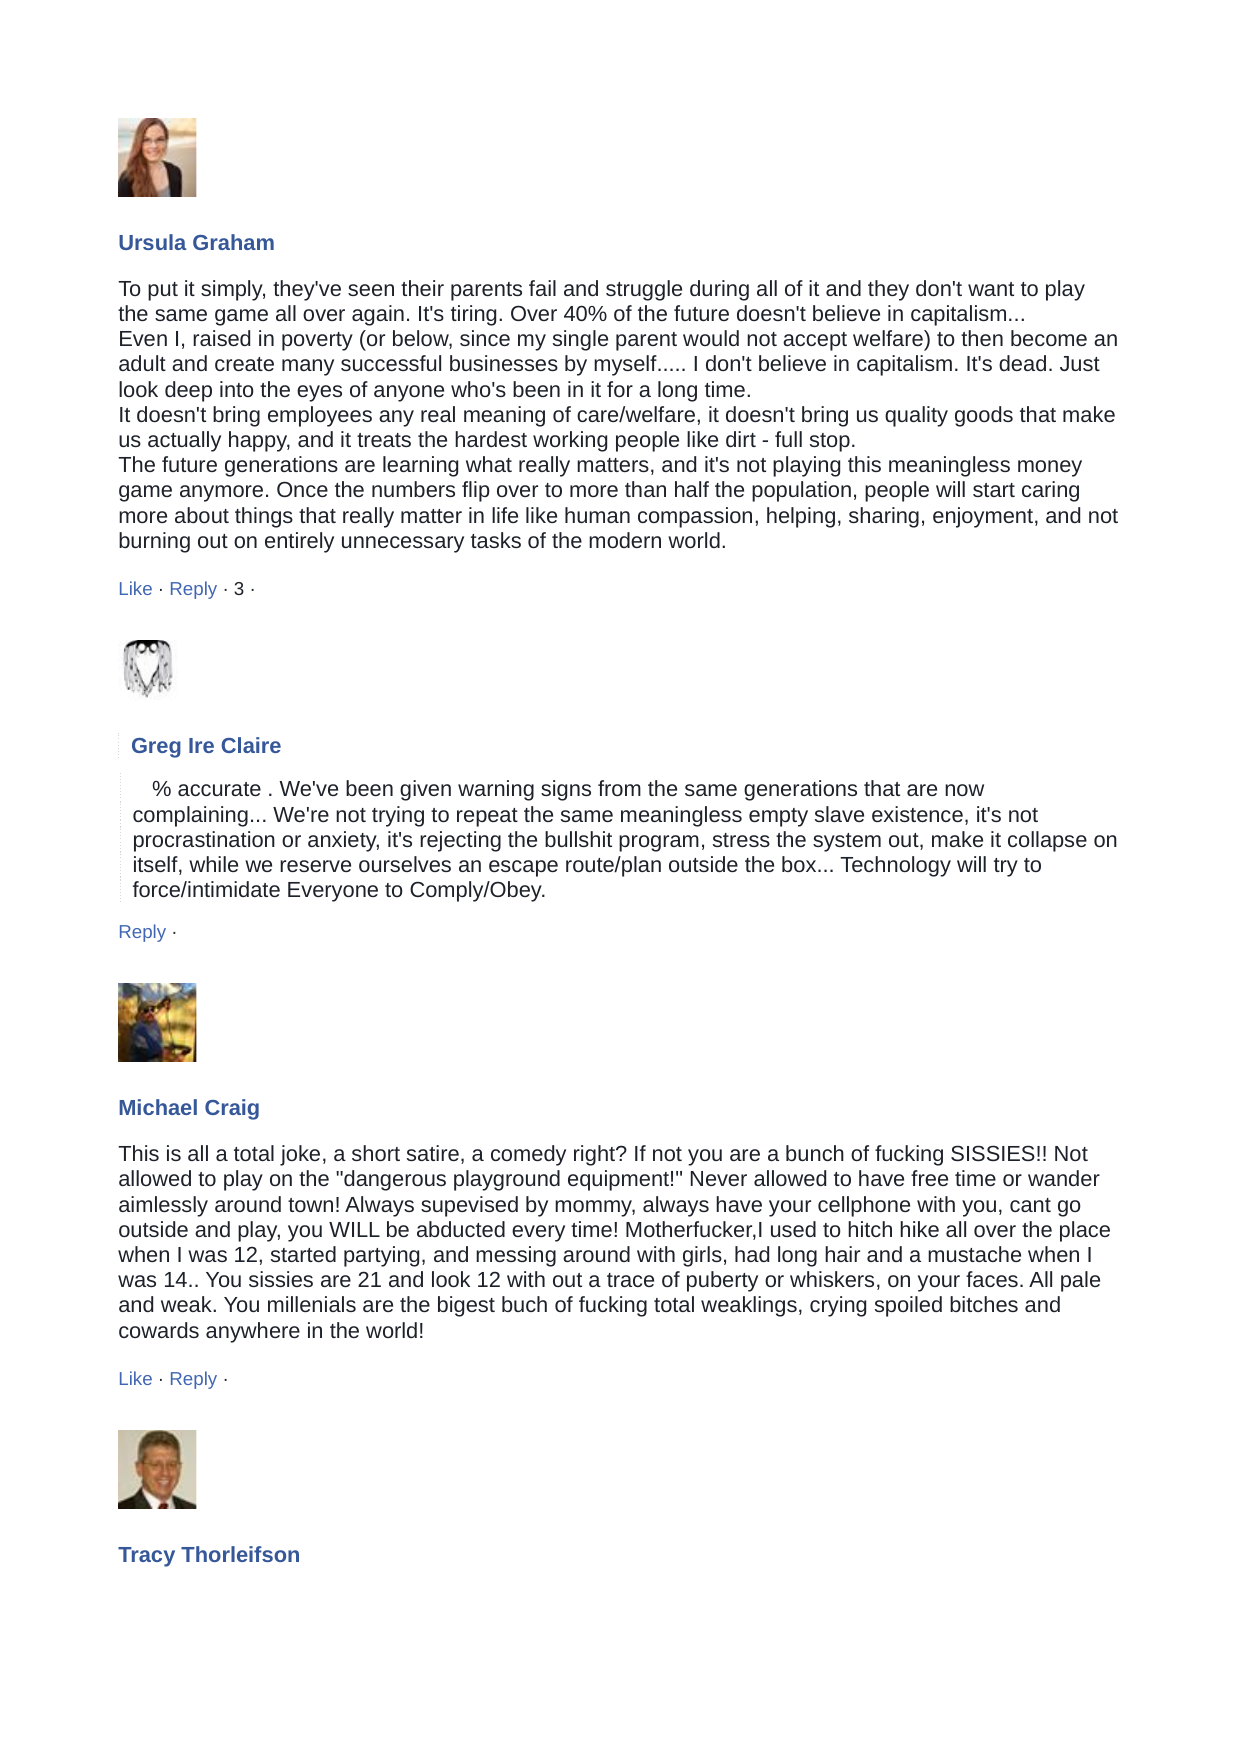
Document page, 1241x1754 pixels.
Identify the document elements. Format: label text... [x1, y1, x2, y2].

picture [118, 983, 197, 1062]
text Michael Craig [118, 1095, 1122, 1120]
text Ursula Graham [118, 229, 1122, 255]
picture [118, 1430, 197, 1509]
text To put it simply, they've seen their parents fail and struggle during all of it and they don't want to play the same game all over again. It's tiring. Over 40% of the future doesn't believe in capitalism... Even I, raised in poverty (or below, since my single parent would not accept welfare) to then become an adult and create many successful businesses by myself..... I don't believe in capitalism. It's dead. Just look deep into the eyes of anyone who's been in it for a long time. It doesn't bring employees any real meaning of care/welfare, it doesn't bring us quality goods that make us actually happy, and it treats the hardest working people like dirt - full stop. The future generations are learning what really matters, and it's not playing this meaningless money game anymore. Once the numbers flip over to more than half the population, people will start caring more about things that really matter in life like human compassion, helping, sharing, enjoyment, and not burning out on entirely unnecessary tasks of the modern world. [118, 276, 1122, 553]
text Greg Ire Claire [118, 733, 1122, 758]
text Like · Reply · [118, 1368, 1122, 1389]
text This is all a total joke, a short satire, a comedy right? If not you are a bunch of fucking SISSIES!! Not allowed to play on the "dangerous playground equipment!" Never allowed to have free time or wander aimlessly around town! Always supevised by mommy, always have your cellphone with you, cant go outside and play, you WILL be abducted every time! Motherfucker,I used to hitch hike all over the place when I was 12, started partying, and messing around with girls, had long hair and a mustache when I was 14.. You sissies are 21 and look 12 with out a trace of puberty or whiskers, on your faces. All pale and weak. You millenials are the bigest buch of fucking total weaklings, crying spoiled bitches and cowards anywhere in the world! [118, 1141, 1122, 1343]
text 💯% accurate . We've been given warning signs from the same generations that are now complaining... We're not trying to repeat the same meaningless empty slave existence, it's not procrastination or anxiety, it's rejecting the bullshit program, stress the system out, make it collapse on itself, while we reserve ourselves an escape route/plan outside the box... Technology will try to force/intimidate Everyone to Comply/Obey. [120, 773, 1121, 902]
picture [118, 640, 178, 700]
picture [118, 118, 197, 197]
text Reply · [118, 921, 1122, 943]
text Like · Reply · 3 · [118, 578, 1116, 599]
text Tracy Thorleifson [118, 1542, 1122, 1567]
